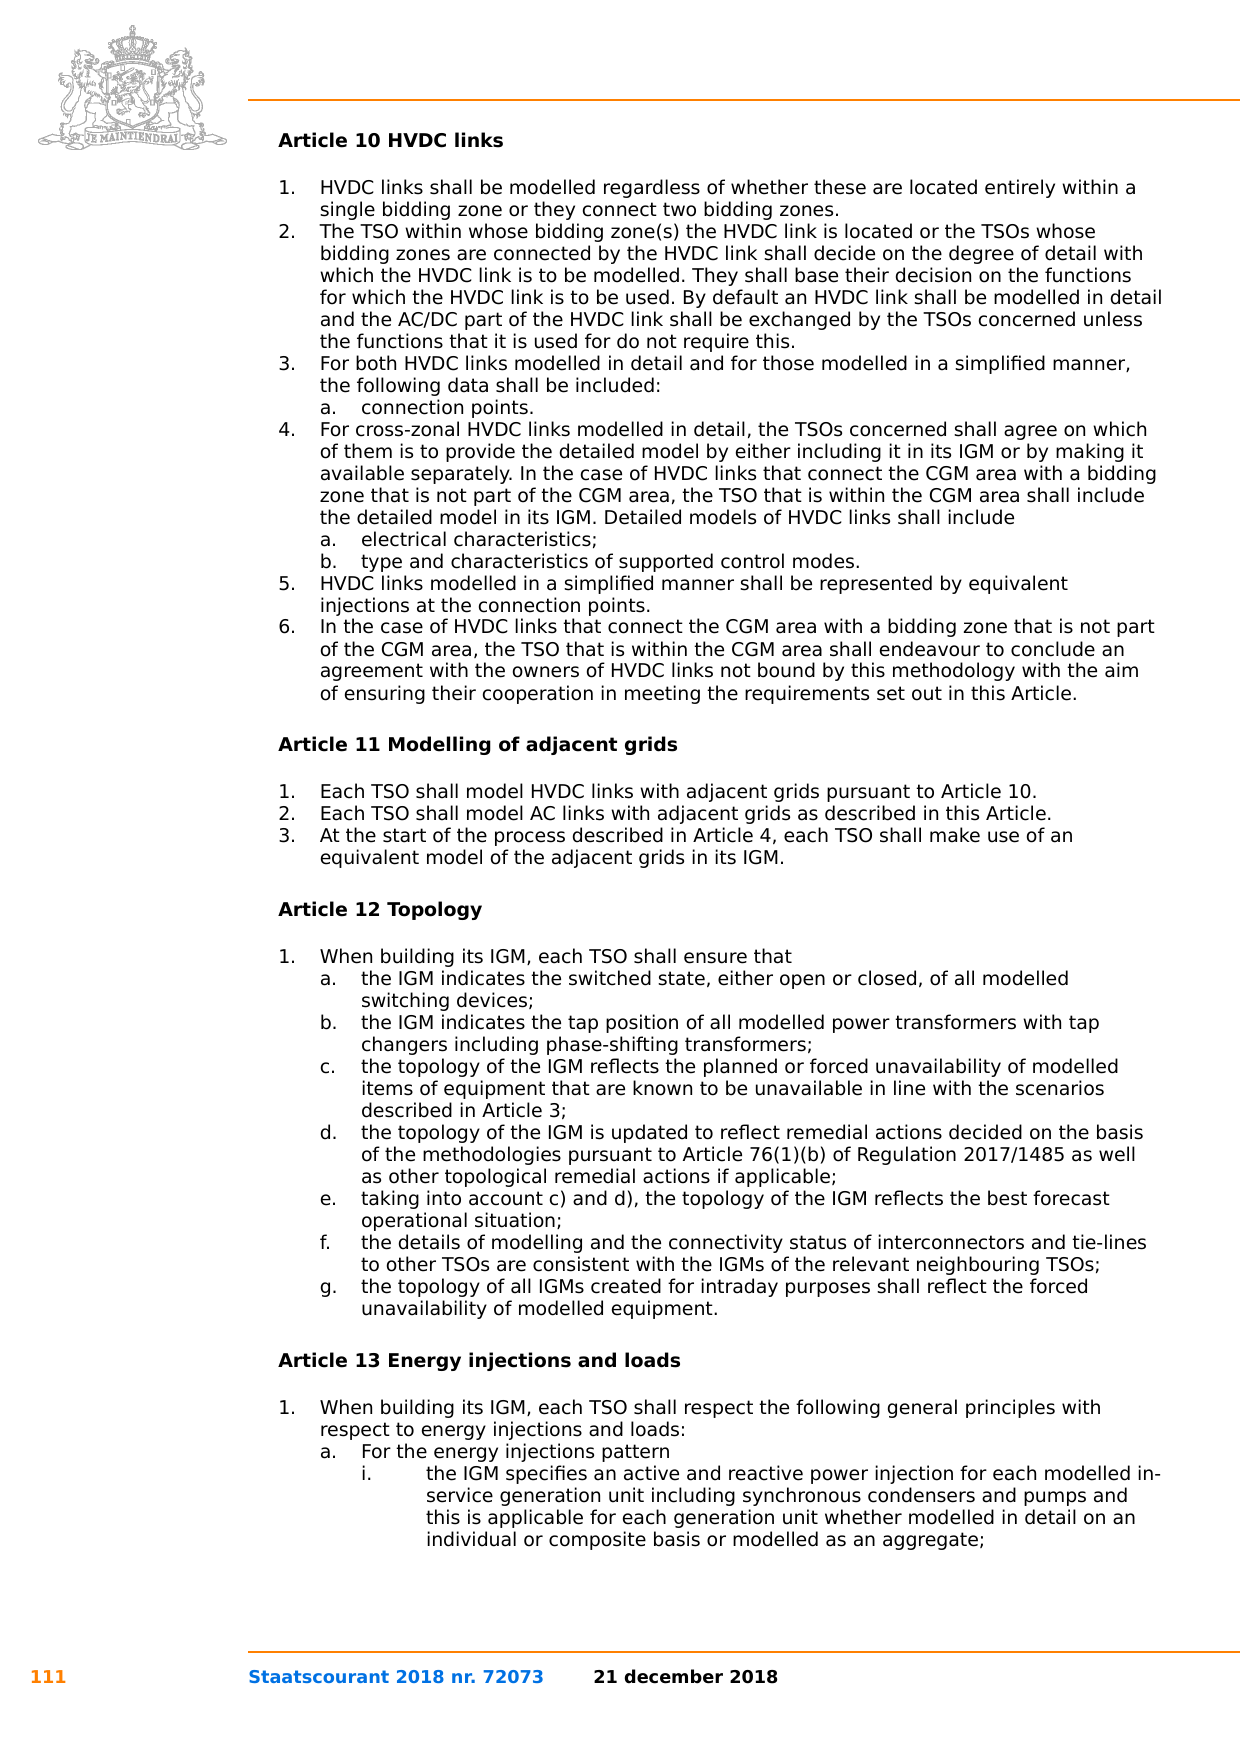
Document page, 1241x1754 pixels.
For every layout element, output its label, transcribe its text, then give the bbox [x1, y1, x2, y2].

text 2. Each TSO shall model AC links with adjacent grids as described in this Article. [278, 803, 1163, 825]
subtitle Article 10 HVDC links [278, 130, 1163, 152]
text 1. When building its IGM, each TSO shall ensure that [278, 946, 1163, 968]
text d. the topology of the IGM is updated to reflect remedial actions decided on the basis of the methodologies pursuant to Article 76(1)(b) of Regulation 2017/1485 as well as other topological remedial actions if applicable; [319, 1122, 1163, 1188]
text f. the details of modelling and the connectivity status of interconnectors and tie-lines to other TSOs are consistent with the IGMs of the relevant neighbouring TSOs; [319, 1232, 1163, 1276]
subtitle Article 12 Topology [278, 899, 1163, 921]
text a. electrical characteristics; [319, 528, 1163, 551]
text b. the IGM indicates the tap position of all modelled power transformers with tap changers including phase-shifting transformers; [319, 1012, 1163, 1056]
text 6. In the case of HVDC links that connect the CGM area with a bidding zone that is not part of the CGM area, the TSO that is within the CGM area shall endeavour to conclude an agreement with the owners of HVDC links not bound by this methodology with the aim of ensuring their cooperation in meeting the requirements set out in this Article. [278, 616, 1163, 704]
subtitle Article 13 Energy injections and loads [278, 1350, 1163, 1372]
text a. For the energy injections pattern [319, 1441, 1163, 1463]
text 2. The TSO within whose bidding zone(s) the HVDC link is located or the TSOs whose bidding zones are connected by the HVDC link shall decide on the degree of detail with which the HVDC link is to be modelled. They shall base their decision on the functions for which the HVDC link is to be used. By default an HVDC link shall be modelled in detail and the AC/DC part of the HVDC link shall be exchanged by the TSOs concerned unless the functions that it is used for do not require this. [278, 221, 1163, 353]
text 1. HVDC links shall be modelled regardless of whether these are located entirely within a single bidding zone or they connect two bidding zones. [278, 177, 1163, 221]
text b. type and characteristics of supported control modes. [319, 551, 1163, 572]
text 1. Each TSO shall model HVDC links with adjacent grids pursuant to Article 10. [278, 781, 1163, 803]
text a. the IGM indicates the switched state, either open or closed, of all modelled switching devices; [319, 968, 1163, 1012]
text 4. For cross-zonal HVDC links modelled in detail, the TSOs concerned shall agree on which of them is to provide the detailed model by either including it in its IGM or by making it available separately. In the case of HVDC links that connect the CGM area with a bidding zone that is not part of the CGM area, the TSO that is within the CGM area shall include the detailed model in its IGM. Detailed models of HVDC links shall include [278, 419, 1163, 528]
text 5. HVDC links modelled in a simplified manner shall be represented by equivalent injections at the connection points. [278, 572, 1163, 616]
text c. the topology of the IGM reflects the planned or forced unavailability of modelled items of equipment that are known to be unavailable in line with the scenarios described in Article 3; [319, 1056, 1163, 1122]
text 1. When building its IGM, each TSO shall respect the following general principles with respect to energy injections and loads: [278, 1397, 1163, 1441]
text e. taking into account c) and d), the topology of the IGM reflects the best forecast operational situation; [319, 1188, 1163, 1232]
text a. connection points. [319, 397, 1163, 419]
text i. the IGM specifies an active and reactive power injection for each modelled in- service generation unit including synchronous condensers and pumps and this is applicable for each generation unit whether modelled in detail on an individual or composite basis or modelled as an aggregate; [361, 1463, 1163, 1551]
subtitle Article 11 Modelling of adjacent grids [278, 734, 1163, 756]
picture [38, 25, 227, 150]
text 3. For both HVDC links modelled in detail and for those modelled in a simplified manner, the following data shall be included: [278, 353, 1163, 397]
text 3. At the start of the process described in Article 4, each TSO shall make use of an equivalent model of the adjacent grids in its IGM. [278, 825, 1163, 869]
text g. the topology of all IGMs created for intraday purposes shall reflect the forced unavailability of modelled equipment. [319, 1276, 1163, 1320]
